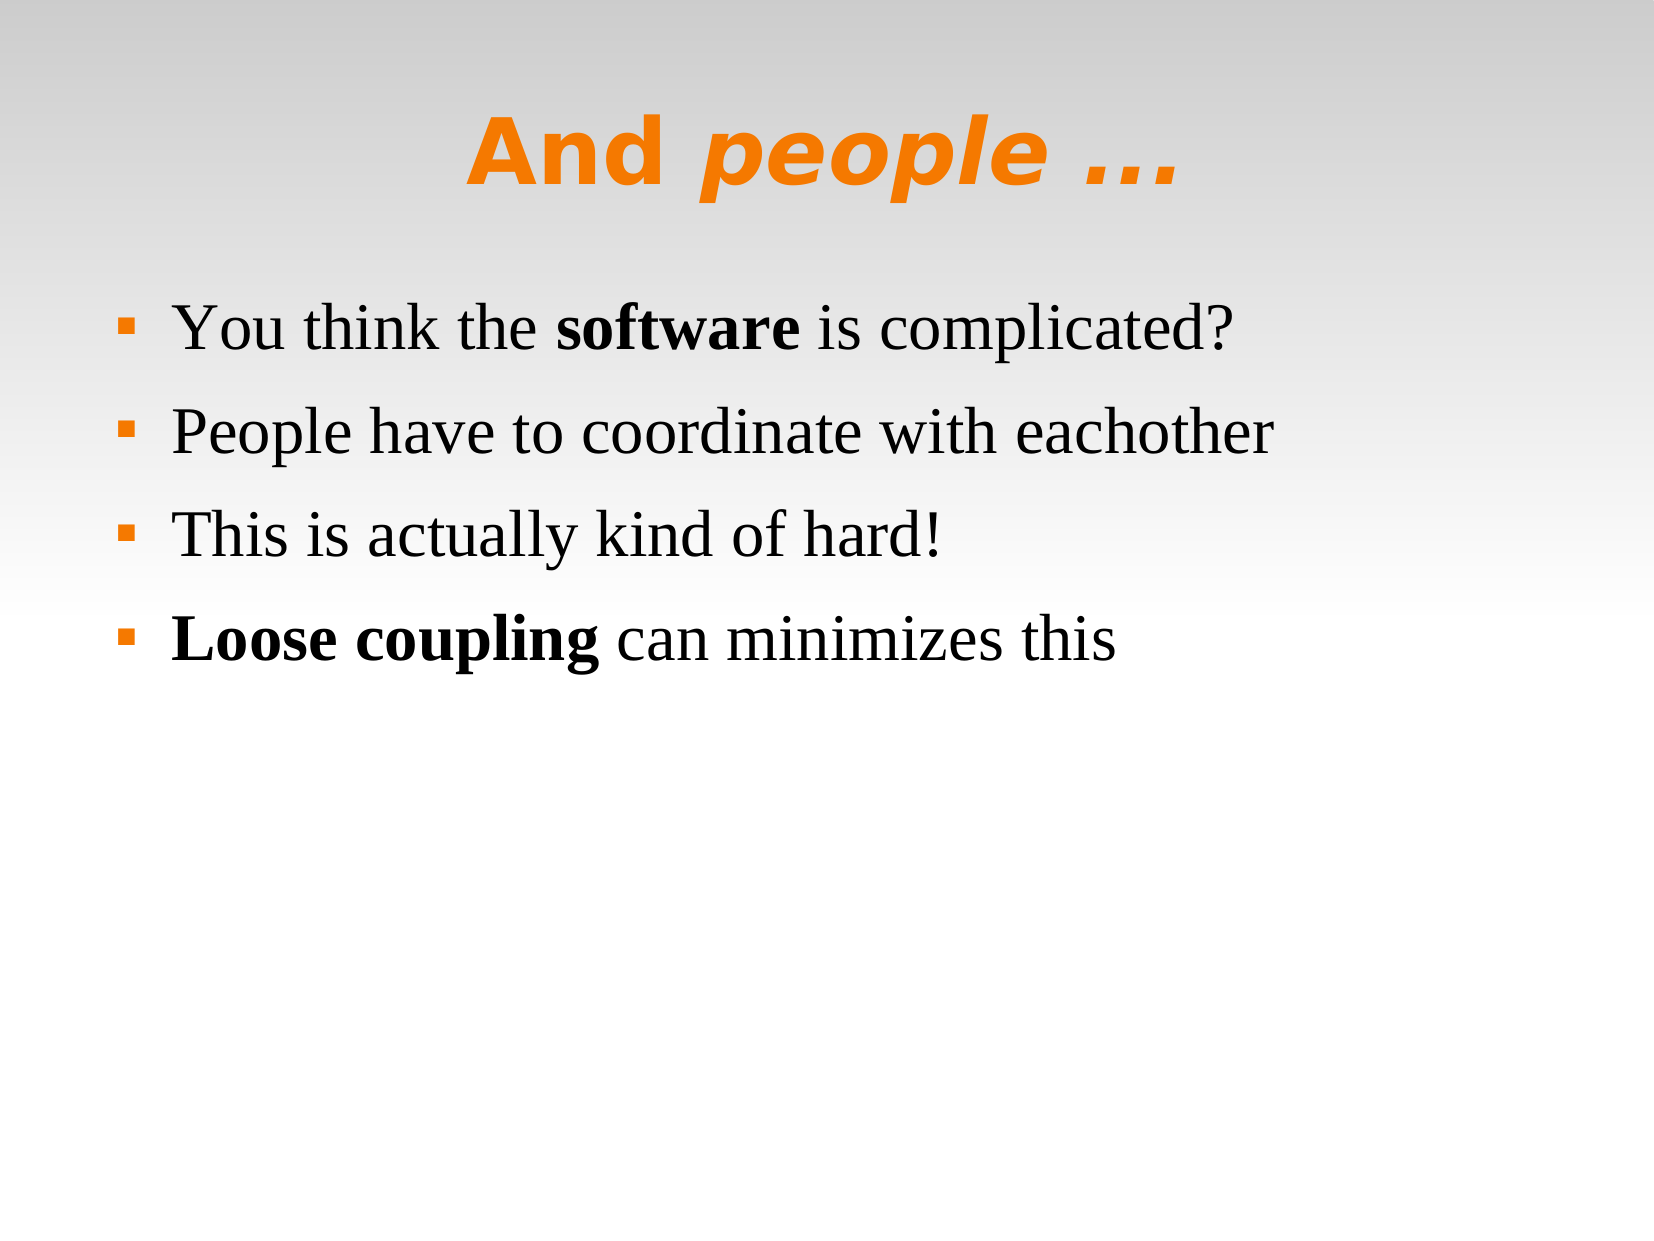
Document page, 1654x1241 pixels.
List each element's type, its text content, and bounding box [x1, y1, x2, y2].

list You think the software is complicated? People have to coordinate with eachother This is actually kind of hard! Loose coupling can minimizes this [82, 290, 1571, 1094]
title And people ... [82, 49, 1571, 257]
